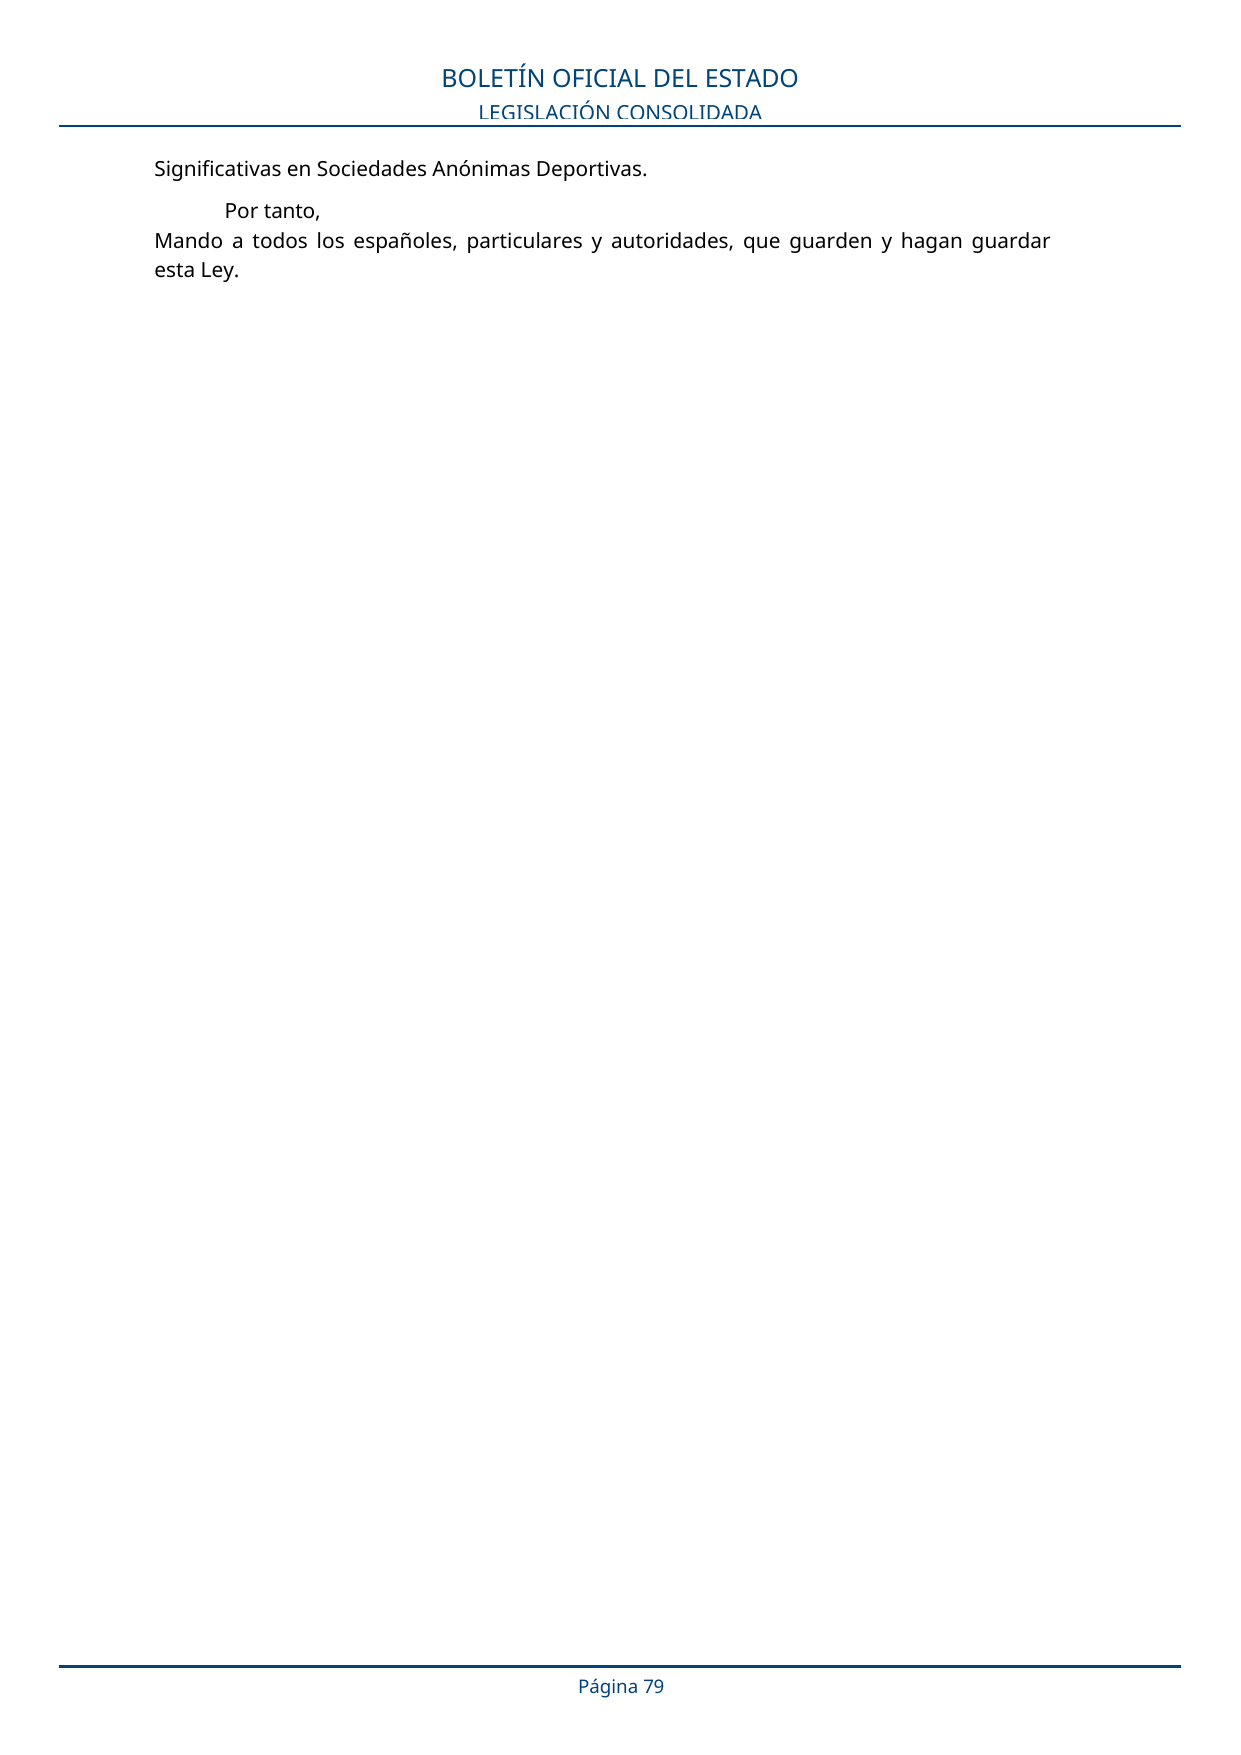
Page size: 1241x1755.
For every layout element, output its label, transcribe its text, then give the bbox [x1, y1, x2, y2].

text Mando a todos los españoles, particulares y autoridades, que guarden y hagan guardar esta Ley. [154, 226, 1052, 284]
text Por tanto, [224, 196, 1168, 225]
text Significativas en Sociedades Anónimas Deportivas. [154, 154, 1052, 183]
